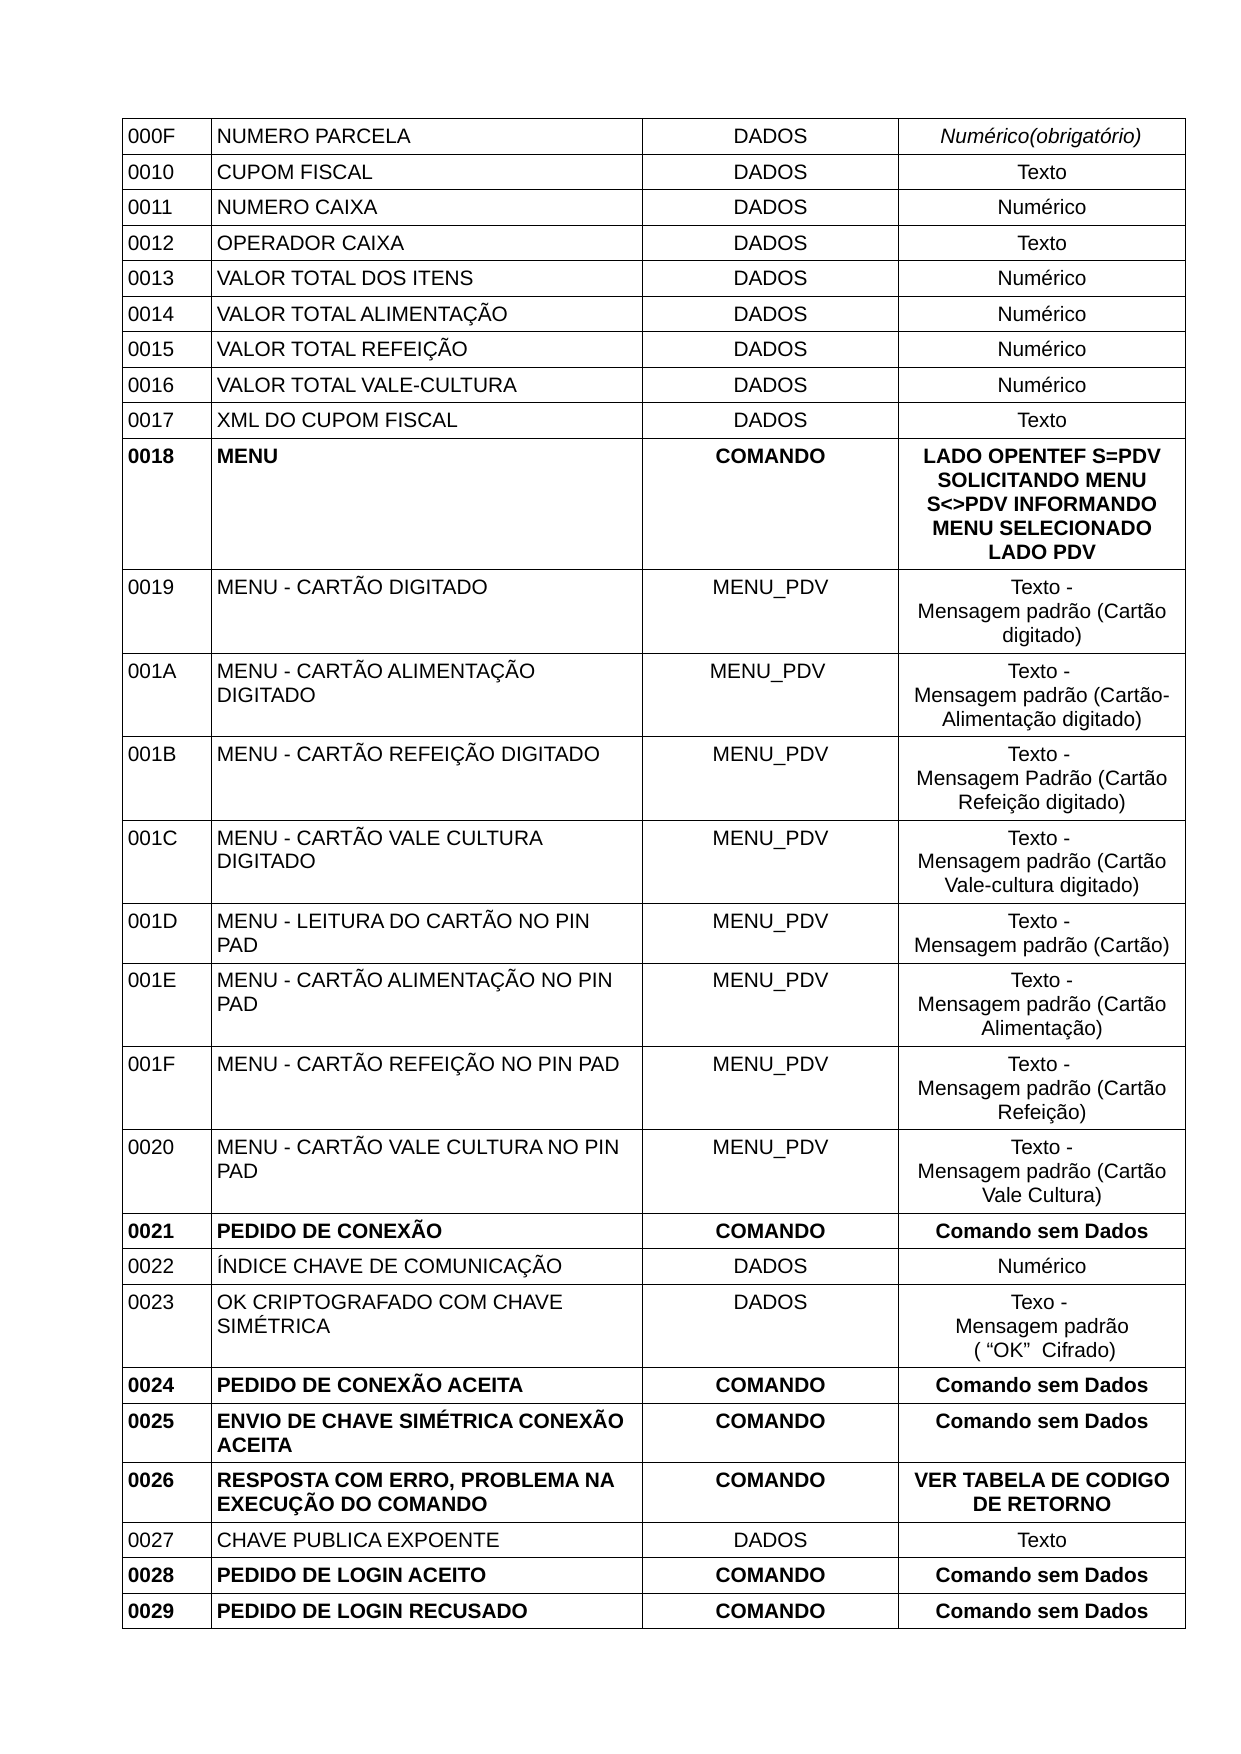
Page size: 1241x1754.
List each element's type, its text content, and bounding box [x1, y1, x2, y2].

table_cell Comando sem Dados [899, 1368, 1185, 1403]
table_cell Numérico [899, 190, 1185, 225]
table_cell Comando sem Dados [899, 1558, 1185, 1593]
table_cell DADOS [643, 368, 898, 402]
table_cell 0017 [123, 403, 211, 438]
table_cell DADOS [643, 403, 898, 438]
table_cell Comando sem Dados [899, 1404, 1185, 1462]
table_cell 001E [123, 964, 211, 1046]
table_cell DADOS [643, 226, 898, 260]
table_cell DADOS [643, 119, 898, 154]
table_cell RESPOSTA COM ERRO, PROBLEMA NA EXECUÇÃO DO COMANDO [212, 1463, 642, 1522]
table_cell MENU - CARTÃO REFEIÇÃO NO PIN PAD [212, 1047, 642, 1129]
table_cell VER TABELA DE CODIGO DE RETORNO [899, 1463, 1185, 1522]
table_cell VALOR TOTAL ALIMENTAÇÃO [212, 297, 642, 331]
table_cell Numérico [899, 332, 1185, 367]
table_cell Texto [899, 226, 1185, 260]
table_cell Texto - Mensagem padrão (Cartão-Alimentação digitado) [899, 654, 1185, 736]
table_cell OPERADOR CAIXA [212, 226, 642, 260]
table_cell XML DO CUPOM FISCAL [212, 403, 642, 438]
table_cell 001A [123, 654, 211, 736]
table_cell CUPOM FISCAL [212, 155, 642, 189]
table_cell Texto - Mensagem padrão (Cartão Vale-cultura digitado) [899, 821, 1185, 903]
table_cell 0021 [123, 1214, 211, 1248]
table_cell 000F [123, 119, 211, 154]
table_cell VALOR TOTAL REFEIÇÃO [212, 332, 642, 367]
table_cell MENU - LEITURA DO CARTÃO NO PIN PAD [212, 904, 642, 962]
table_cell Numérico [899, 261, 1185, 296]
table_cell 0016 [123, 368, 211, 402]
table_cell DADOS [643, 155, 898, 189]
table_cell 0028 [123, 1558, 211, 1593]
table_cell 0029 [123, 1594, 211, 1628]
table_cell ÍNDICE CHAVE DE COMUNICAÇÃO [212, 1249, 642, 1284]
table_cell DADOS [643, 332, 898, 367]
table_cell 0027 [123, 1523, 211, 1557]
table_cell PEDIDO DE CONEXÃO [212, 1214, 642, 1248]
table_cell VALOR TOTAL DOS ITENS [212, 261, 642, 296]
table_cell PEDIDO DE LOGIN ACEITO [212, 1558, 642, 1593]
table_cell Numérico [899, 368, 1185, 402]
table_cell MENU_PDV [643, 1047, 898, 1129]
table_cell MENU_PDV [643, 570, 898, 653]
table_cell NUMERO CAIXA [212, 190, 642, 225]
table_cell Texto - Mensagem padrão (Cartão Alimentação) [899, 964, 1185, 1046]
table_cell Texto [899, 1523, 1185, 1557]
table_cell NUMERO PARCELA [212, 119, 642, 154]
table_cell COMANDO [643, 1558, 898, 1593]
table_cell COMANDO [643, 1594, 898, 1628]
table_cell Texto - Mensagem padrão (Cartão Refeição) [899, 1047, 1185, 1129]
table_cell 0026 [123, 1463, 211, 1522]
table_cell MENU - CARTÃO DIGITADO [212, 570, 642, 653]
table_cell Texo - Mensagem padrão ( “OK” Cifrado) [899, 1285, 1185, 1367]
table_cell 0013 [123, 261, 211, 296]
table_cell 0022 [123, 1249, 211, 1284]
table_cell 001D [123, 904, 211, 962]
table_cell Texto - Mensagem Padrão (Cartão Refeição digitado) [899, 737, 1185, 819]
table_cell 0015 [123, 332, 211, 367]
table_cell COMANDO [643, 1404, 898, 1462]
table_cell 0012 [123, 226, 211, 260]
table_cell COMANDO [643, 439, 898, 569]
table_cell Numérico [899, 297, 1185, 331]
table_cell Comando sem Dados [899, 1214, 1185, 1248]
table_cell 0025 [123, 1404, 211, 1462]
table_cell MENU - CARTÃO ALIMENTAÇÃO NO PIN PAD [212, 964, 642, 1046]
table_cell PEDIDO DE CONEXÃO ACEITA [212, 1368, 642, 1403]
table_cell MENU_PDV [643, 654, 898, 736]
table_cell Texto [899, 155, 1185, 189]
table_cell 001F [123, 1047, 211, 1129]
table_cell MENU - CARTÃO VALE CULTURA NO PIN PAD [212, 1130, 642, 1213]
table_cell MENU - CARTÃO VALE CULTURA DIGITADO [212, 821, 642, 903]
table_cell COMANDO [643, 1214, 898, 1248]
table_cell Comando sem Dados [899, 1594, 1185, 1628]
table_cell 001B [123, 737, 211, 819]
table_cell DADOS [643, 1285, 898, 1367]
table_cell 0014 [123, 297, 211, 331]
table_cell 0023 [123, 1285, 211, 1367]
table_cell LADO OPENTEF S=PDV SOLICITANDO MENU S<>PDV INFORMANDO MENU SELECIONADO LADO PDV [899, 439, 1185, 569]
table_cell Texto [899, 403, 1185, 438]
table_cell DADOS [643, 190, 898, 225]
table_cell COMANDO [643, 1463, 898, 1522]
table_cell ENVIO DE CHAVE SIMÉTRICA CONEXÃO ACEITA [212, 1404, 642, 1462]
table_cell 0010 [123, 155, 211, 189]
table_cell VALOR TOTAL VALE-CULTURA [212, 368, 642, 402]
table_cell DADOS [643, 261, 898, 296]
table_cell MENU_PDV [643, 964, 898, 1046]
table_cell DADOS [643, 1249, 898, 1284]
table_cell 0011 [123, 190, 211, 225]
table_cell MENU [212, 439, 642, 569]
table_cell Texto - Mensagem padrão (Cartão Vale Cultura) [899, 1130, 1185, 1213]
table_cell OK CRIPTOGRAFADO COM CHAVE SIMÉTRICA [212, 1285, 642, 1367]
table_cell 0024 [123, 1368, 211, 1403]
table_cell DADOS [643, 1523, 898, 1557]
table_cell Texto - Mensagem padrão (Cartão) [899, 904, 1185, 962]
table_cell PEDIDO DE LOGIN RECUSADO [212, 1594, 642, 1628]
table_cell 0019 [123, 570, 211, 653]
table_cell MENU - CARTÃO ALIMENTAÇÃO DIGITADO [212, 654, 642, 736]
table_cell CHAVE PUBLICA EXPOENTE [212, 1523, 642, 1557]
table_cell Numérico(obrigatório) [899, 119, 1185, 154]
table_cell DADOS [643, 297, 898, 331]
table_cell MENU_PDV [643, 737, 898, 819]
table_cell 0020 [123, 1130, 211, 1213]
table_cell MENU_PDV [643, 904, 898, 962]
table_cell 0018 [123, 439, 211, 569]
table_cell COMANDO [643, 1368, 898, 1403]
table_cell MENU_PDV [643, 821, 898, 903]
table_cell 001C [123, 821, 211, 903]
table_cell Texto - Mensagem padrão (Cartão digitado) [899, 570, 1185, 653]
table_cell Numérico [899, 1249, 1185, 1284]
table_cell MENU_PDV [643, 1130, 898, 1213]
table_cell MENU - CARTÃO REFEIÇÃO DIGITADO [212, 737, 642, 819]
